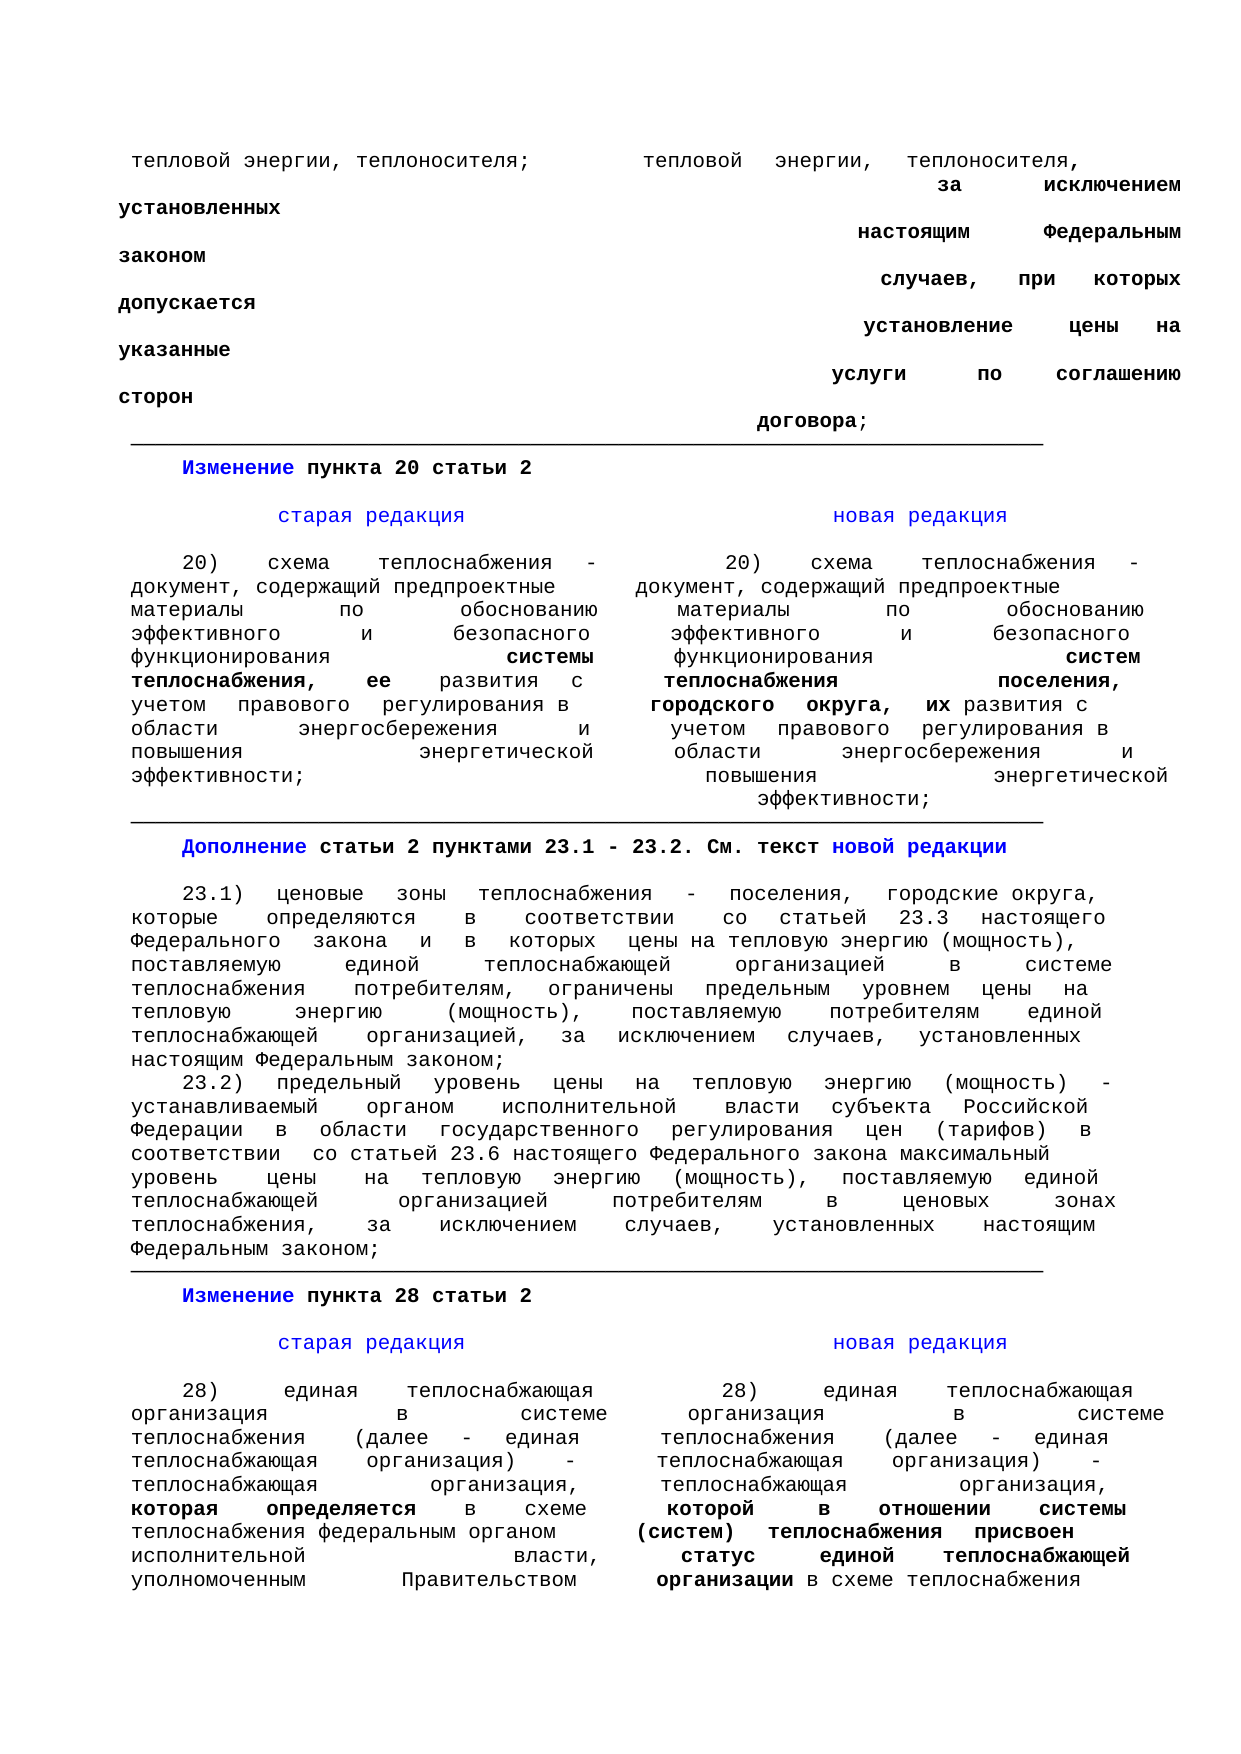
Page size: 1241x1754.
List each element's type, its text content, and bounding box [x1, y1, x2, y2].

text функционирования системы функционирования систем [118, 647, 1181, 670]
text теплоснабжения федеральным органом (систем) теплоснабжения присвоен [118, 1521, 1181, 1545]
text Изменение пункта 28 статьи 2 [118, 1285, 1181, 1309]
text 28) единая теплоснабжающая 28) единая теплоснабжающая [118, 1379, 1181, 1403]
text теплоснабжающей организацией потребителям в ценовых зонах [118, 1190, 1181, 1214]
text старая редакция новая редакция [118, 505, 1181, 528]
text 20) схема теплоснабжения - 20) схема теплоснабжения - [118, 552, 1181, 576]
text материалы по обоснованию материалы по обоснованию [118, 599, 1181, 623]
text уполномоченным Правительством организации в схеме теплоснабжения [118, 1569, 1181, 1592]
text теплоснабжающая организация) - теплоснабжающая организация) - [118, 1451, 1181, 1474]
text Федерации в области государственного регулирования цен (тарифов) в [118, 1119, 1181, 1143]
text за исключением установленных [118, 174, 1181, 221]
text услуги по соглашению сторон [118, 363, 1181, 410]
text ───────────────────────────────────────────────────────────────────────── [118, 434, 1181, 457]
text Федерального закона и в которых цены на тепловую энергию (мощность), [118, 930, 1181, 954]
text теплоснабжения (далее - единая теплоснабжения (далее - единая [118, 1427, 1181, 1451]
text эффективного и безопасного эффективного и безопасного [118, 623, 1181, 647]
text старая редакция новая редакция [118, 1332, 1181, 1356]
text поставляемую единой теплоснабжающей организацией в системе [118, 954, 1181, 978]
text случаев, при которых допускается [118, 268, 1181, 316]
text Дополнение статьи 2 пунктами 23.1 - 23.2. См. текст новой редакции [118, 836, 1181, 859]
text тепловой энергии, теплоносителя; тепловой энергии, теплоносителя, [118, 150, 1181, 174]
text ───────────────────────────────────────────────────────────────────────── [118, 812, 1181, 836]
text настоящим Федеральным законом [118, 221, 1181, 268]
text области энергосбережения и учетом правового регулирования в [118, 717, 1181, 741]
text 23.2) предельный уровень цены на тепловую энергию (мощность) - [118, 1072, 1181, 1096]
text Изменение пункта 20 статьи 2 [118, 457, 1181, 481]
text эффективности; [118, 788, 1181, 812]
text настоящим Федеральным законом; [118, 1048, 1181, 1072]
text учетом правового регулирования в городского округа, их развития с [118, 694, 1181, 717]
text теплоснабжения, за исключением случаев, установленных настоящим [118, 1214, 1181, 1238]
text организация в системе организация в системе [118, 1403, 1181, 1427]
text теплоснабжения потребителям, ограничены предельным уровнем цены на [118, 978, 1181, 1001]
text 23.1) ценовые зоны теплоснабжения - поселения, городские округа, [118, 883, 1181, 907]
text соответствии со статьей 23.6 настоящего Федерального закона максимальный [118, 1143, 1181, 1167]
text теплоснабжения, ее развития с теплоснабжения поселения, [118, 670, 1181, 694]
text ───────────────────────────────────────────────────────────────────────── [118, 1261, 1181, 1285]
text повышения энергетической области энергосбережения и [118, 741, 1181, 765]
text тепловую энергию (мощность), поставляемую потребителям единой [118, 1001, 1181, 1025]
text договора; [118, 410, 1181, 434]
text которые определяются в соответствии со статьей 23.3 настоящего [118, 907, 1181, 930]
text устанавливаемый органом исполнительной власти субъекта Российской [118, 1096, 1181, 1119]
text Федеральным законом; [118, 1238, 1181, 1261]
text теплоснабжающей организацией, за исключением случаев, установленных [118, 1025, 1181, 1048]
text установление цены на указанные [118, 316, 1181, 363]
text эффективности; повышения энергетической [118, 765, 1181, 788]
text исполнительной власти, статус единой теплоснабжающей [118, 1545, 1181, 1569]
text документ, содержащий предпроектные документ, содержащий предпроектные [118, 576, 1181, 599]
text уровень цены на тепловую энергию (мощность), поставляемую единой [118, 1167, 1181, 1190]
text которая определяется в схеме которой в отношении системы [118, 1498, 1181, 1521]
text теплоснабжающая организация, теплоснабжающая организация, [118, 1474, 1181, 1498]
